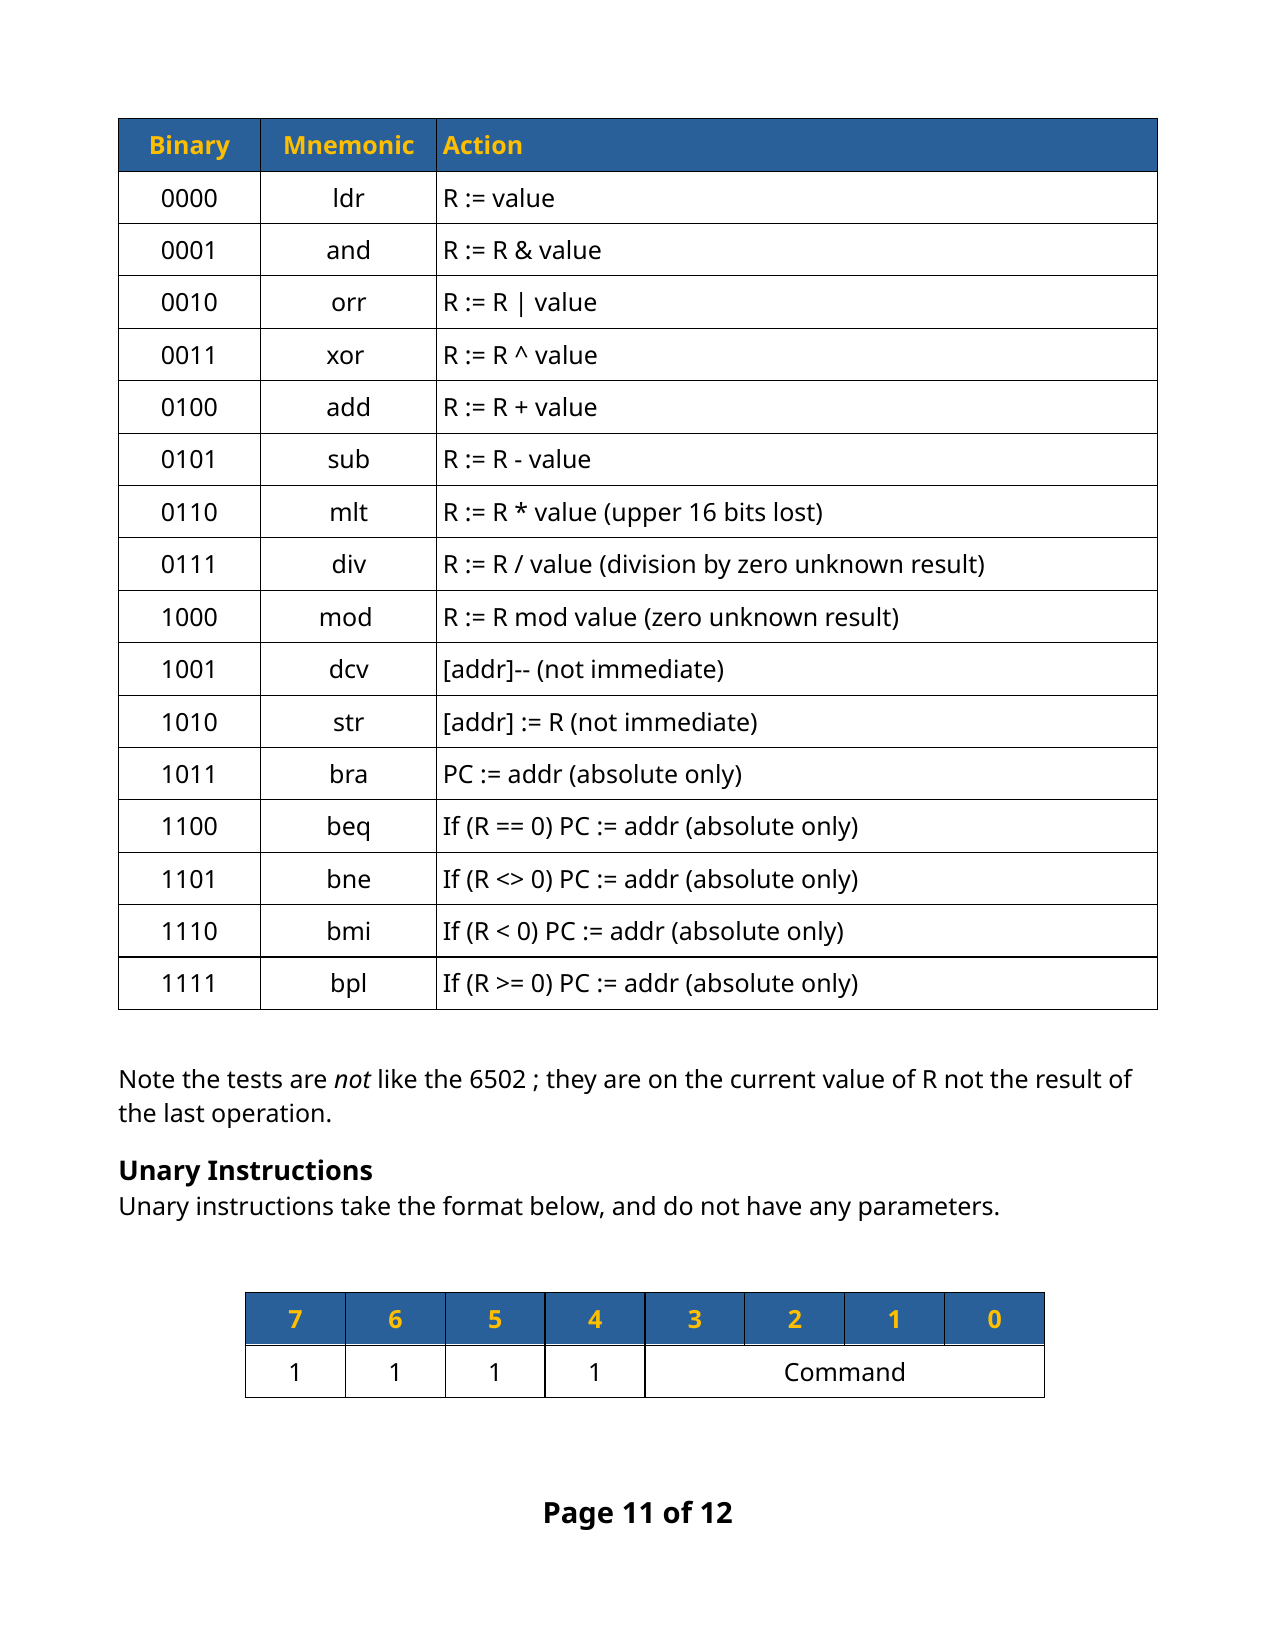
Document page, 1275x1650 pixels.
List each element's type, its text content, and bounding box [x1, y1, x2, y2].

table_cell 1 [546, 1346, 644, 1397]
table_cell dcv [261, 643, 436, 694]
table_cell orr [261, 276, 436, 328]
table_cell R := R & value [437, 224, 1157, 275]
table_cell 0000 [119, 172, 260, 223]
table_header Mnemonic [261, 119, 436, 171]
table_cell add [261, 381, 436, 432]
table_cell [addr]-- (not immediate) [437, 643, 1157, 694]
table_cell If (R <> 0) PC := addr (absolute only) [437, 853, 1157, 904]
table_header 4 [546, 1293, 644, 1344]
table_cell bne [261, 853, 436, 904]
table_cell R := value [437, 172, 1157, 223]
table_cell 0101 [119, 434, 260, 485]
table_cell R := R | value [437, 276, 1157, 328]
table_cell div [261, 538, 436, 590]
table_cell 0100 [119, 381, 260, 432]
table_cell ldr [261, 172, 436, 223]
table_cell 0001 [119, 224, 260, 275]
table_cell 1 [346, 1346, 445, 1397]
subtitle Unary Instructions [118, 1152, 1157, 1188]
text Note the tests are not like the 6502 ; they are on the current value of R not the result of the last operation. [118, 1062, 1157, 1130]
table_cell sub [261, 434, 436, 485]
table_cell PC := addr (absolute only) [437, 748, 1157, 799]
table_cell and [261, 224, 436, 275]
table_cell R := R / value (division by zero unknown result) [437, 538, 1157, 590]
table_header 5 [446, 1293, 544, 1344]
table_cell R := R + value [437, 381, 1157, 432]
table_header 2 [745, 1293, 844, 1344]
table_cell bmi [261, 905, 436, 956]
table_cell 1001 [119, 643, 260, 694]
table_header 3 [646, 1293, 744, 1344]
table_cell 1000 [119, 591, 260, 642]
table_cell 1110 [119, 905, 260, 956]
table_cell 1 [246, 1346, 345, 1397]
table_cell 1101 [119, 853, 260, 904]
table_cell 0011 [119, 329, 260, 380]
table_header 1 [845, 1293, 944, 1344]
table_cell 0010 [119, 276, 260, 328]
table_cell 1100 [119, 800, 260, 852]
table_cell bpl [261, 958, 436, 1009]
table_cell mlt [261, 486, 436, 537]
table_cell 1010 [119, 696, 260, 747]
table_cell beq [261, 800, 436, 852]
text Unary instructions take the format below, and do not have any parameters. [118, 1188, 1157, 1223]
table_cell 0111 [119, 538, 260, 590]
table_cell [addr] := R (not immediate) [437, 696, 1157, 747]
table_cell If (R >= 0) PC := addr (absolute only) [437, 958, 1157, 1009]
table_cell 1 [446, 1346, 544, 1397]
table_cell R := R ^ value [437, 329, 1157, 380]
table_cell 1111 [119, 958, 260, 1009]
table_cell 1011 [119, 748, 260, 799]
table_cell mod [261, 591, 436, 642]
table_cell bra [261, 748, 436, 799]
table_cell If (R < 0) PC := addr (absolute only) [437, 905, 1157, 956]
table_cell R := R mod value (zero unknown result) [437, 591, 1157, 642]
table_cell xor [261, 329, 436, 380]
table_header Action [437, 119, 1157, 171]
table_cell str [261, 696, 436, 747]
table_header Binary [119, 119, 260, 171]
table_cell R := R - value [437, 434, 1157, 485]
table_cell R := R * value (upper 16 bits lost) [437, 486, 1157, 537]
table_header 0 [945, 1293, 1044, 1344]
table_cell Command [646, 1346, 1044, 1397]
table_cell 0110 [119, 486, 260, 537]
table_cell If (R == 0) PC := addr (absolute only) [437, 800, 1157, 852]
table_header 7 [246, 1293, 345, 1344]
table_header 6 [346, 1293, 445, 1344]
